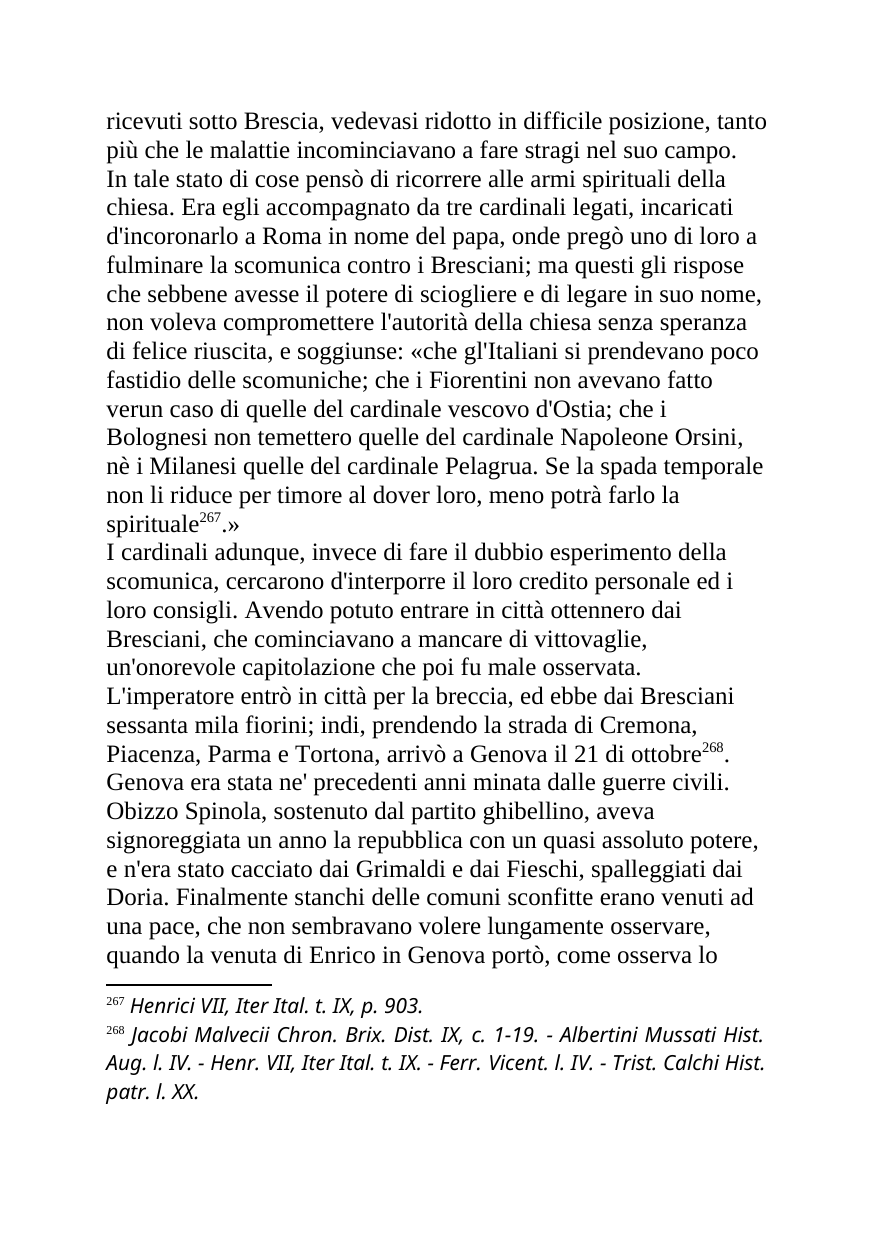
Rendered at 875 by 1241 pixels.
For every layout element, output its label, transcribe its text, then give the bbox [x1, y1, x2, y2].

text Henrici VII, Iter Ital. t. IX, p. 903. [106, 991, 768, 1020]
text Jacobi Malvecii Chron. Brix. Dist. IX, c. 1-19. - Albertini Mussati Hist. Aug. l. IV. - Henr. VII, Iter Ital. t. IX. - Ferr. Vicent. l. IV. - Trist. Calchi Hist. patr. l. XX. [106, 1020, 768, 1105]
text Genova era stata ne' precedenti anni minata dalle guerre civili. Obizzo Spinola, sostenuto dal partito ghibellino, aveva signoreggiata un anno la repubblica con un quasi assoluto potere, e n'era stato cacciato dai Grimaldi e dai Fieschi, spalleggiati dai Doria. Finalmente stanchi delle comuni sconfitte erano venuti ad una pace, che non sembravano volere lungamente osservare, quando la venuta di Enrico in Genova portò, come osserva lo [106, 767, 768, 969]
text ricevuti sotto Brescia, vedevasi ridotto in difficile posizione, tanto più che le malattie incominciavano a fare stragi nel suo campo. [106, 106, 768, 164]
text I cardinali adunque, invece di fare il dubbio esperimento della scomunica, cercarono d'interporre il loro credito personale ed i loro consigli. Avendo potuto entrare in città ottennero dai Bresciani, che cominciavano a mancare di vittovaglie, un'onorevole capitolazione che poi fu male osservata. L'imperatore entrò in città per la breccia, ed ebbe dai Bresciani sessanta mila fiorini; indi, prendendo la strada di Cremona, Piacenza, Parma e Tortona, arrivò a Genova il 21 di ottobre. [106, 537, 768, 767]
text In tale stato di cose pensò di ricorrere alle armi spirituali della chiesa. Era egli accompagnato da tre cardinali legati, incaricati d'incoronarlo a Roma in nome del papa, onde pregò uno di loro a fulminare la scomunica contro i Bresciani; ma questi gli rispose che sebbene avesse il potere di sciogliere e di legare in suo nome, non voleva compromettere l'autorità della chiesa senza speranza di felice riuscita, e soggiunse: «che gl'Italiani si prendevano poco fastidio delle scomuniche; che i Fiorentini non avevano fatto verun caso di quelle del cardinale vescovo d'Ostia; che i Bolognesi non temettero quelle del cardinale Napoleone Orsini, nè i Milanesi quelle del cardinale Pelagrua. Se la spada temporale non li riduce per timore al dover loro, meno potrà farlo la spirituale.» [106, 164, 768, 537]
